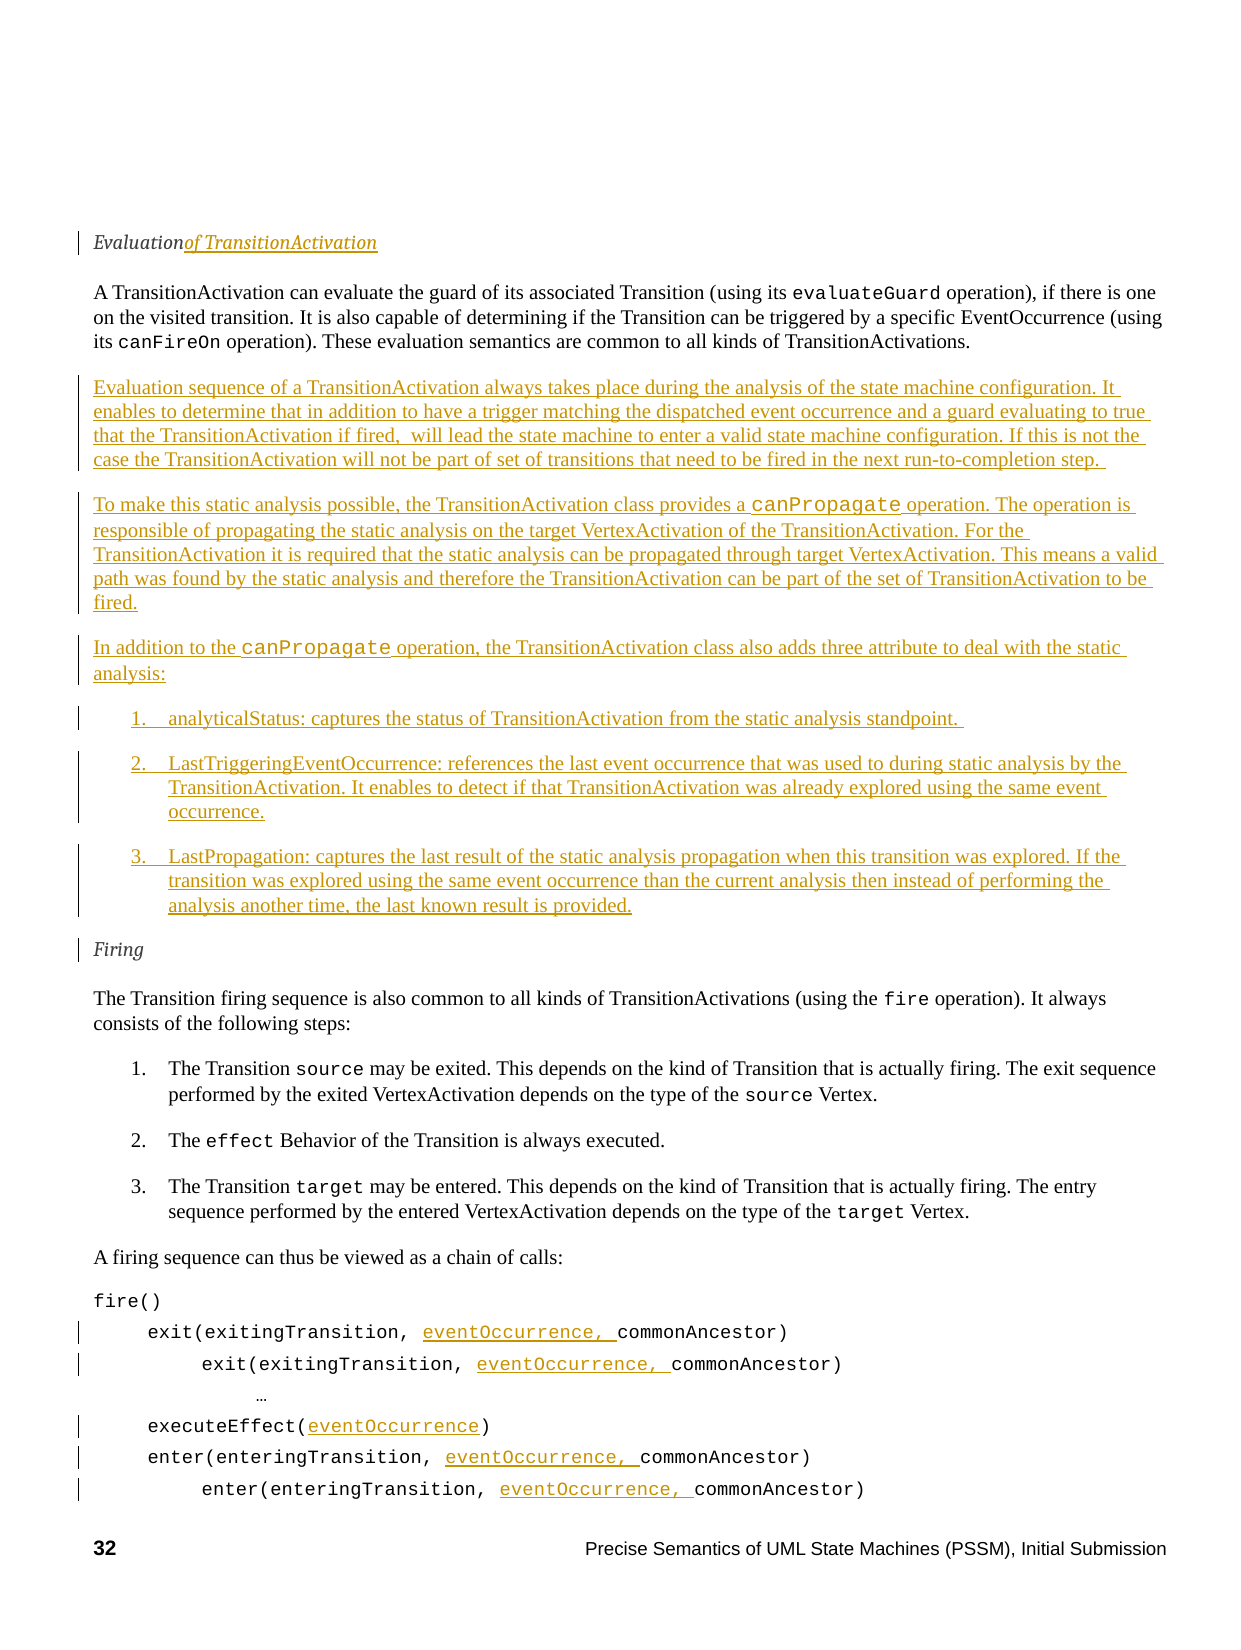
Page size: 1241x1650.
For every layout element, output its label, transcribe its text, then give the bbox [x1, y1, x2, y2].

text In addition to the canPropagate operation, the TransitionActivation class also adds three attribute to deal with the static analysis: [93, 635, 1164, 685]
text To make this static analysis possible, the TransitionActivation class provides a canPropagate operation. The operation is responsible of propagating the static analysis on the target VertexActivation of the TransitionActivation. For the TransitionActivation it is required that the static analysis can be propagated through target VertexActivation. This means a valid [93, 492, 1164, 563]
subtitle Evaluationof TransitionActivation [93, 231, 1164, 255]
list LastTriggeringEventOccurrence: references the last event occurrence that was used to during static analysis by the TransitionActivation. It enables to detect if that TransitionActivation was already explored using the same event occurrence. [131, 751, 1164, 823]
text enter(enteringTransition, eventOccurrence, commonAncestor) [93, 1446, 1164, 1469]
text … [93, 1384, 1164, 1407]
text A TransitionActivation can evaluate the guard of its associated Transition (using its evaluateGuard operation), if there is one on the visited transition. It is also capable of determining if the Transition can be triggered by a specific EventOccurrence (using its canFireOn operation). These evaluation semantics are common to all kinds of TransitionActivations. [93, 279, 1164, 354]
text The Transition firing sequence is also common to all kinds of TransitionActivations (using the fire operation). It always consists of the following steps: [93, 986, 1164, 1035]
list The Transition target may be entered. This depends on the kind of Transition that is actually firing. The entry sequence performed by the entered VertexActivation depends on the type of the target Vertex. [131, 1174, 1164, 1224]
text enter(enteringTransition, eventOccurrence, commonAncestor) [93, 1478, 1164, 1501]
list analyticalStatus: captures the status of TransitionActivation from the static analysis standpoint. [131, 706, 1164, 730]
text exit(exitingTransition, eventOccurrence, commonAncestor) [93, 1353, 1164, 1376]
text A firing sequence can thus be viewed as a chain of calls: [93, 1245, 1164, 1269]
text Evaluation sequence of a TransitionActivation always takes place during the analysis of the state machine configuration. It enables to determine that in addition to have a trigger matching the dispatched event occurrence and a guard evaluating to true that the TransitionActivation if fired, will lead the state machine to enter a valid state machine configuration. If this is not the case the TransitionActivation will not be part of set of transitions that need to be fired in the next run-to-completion step. [93, 375, 1164, 471]
list The Transition source may be exited. This depends on the kind of Transition that is actually firing. The exit sequence performed by the exited VertexActivation depends on the type of the source Vertex. [131, 1056, 1164, 1107]
text executeEffect(eventOccurrence) [93, 1415, 1164, 1438]
list The effect Behavior of the Transition is always executed. [131, 1128, 1164, 1153]
list LastPropagation: captures the last result of the static analysis propagation when this transition was explored. If the transition was explored using the same event occurrence than the current analysis then instead of performing the analysis another time, the last known result is provided. [131, 844, 1164, 917]
subtitle Firing [93, 938, 1164, 962]
text path was found by the static analysis and therefore the TransitionActivation can be part of the set of TransitionActivation to be fired. [93, 564, 1164, 614]
text fire() [93, 1290, 1164, 1313]
text exit(exitingTransition, eventOccurrence, commonAncestor) [93, 1321, 1164, 1344]
